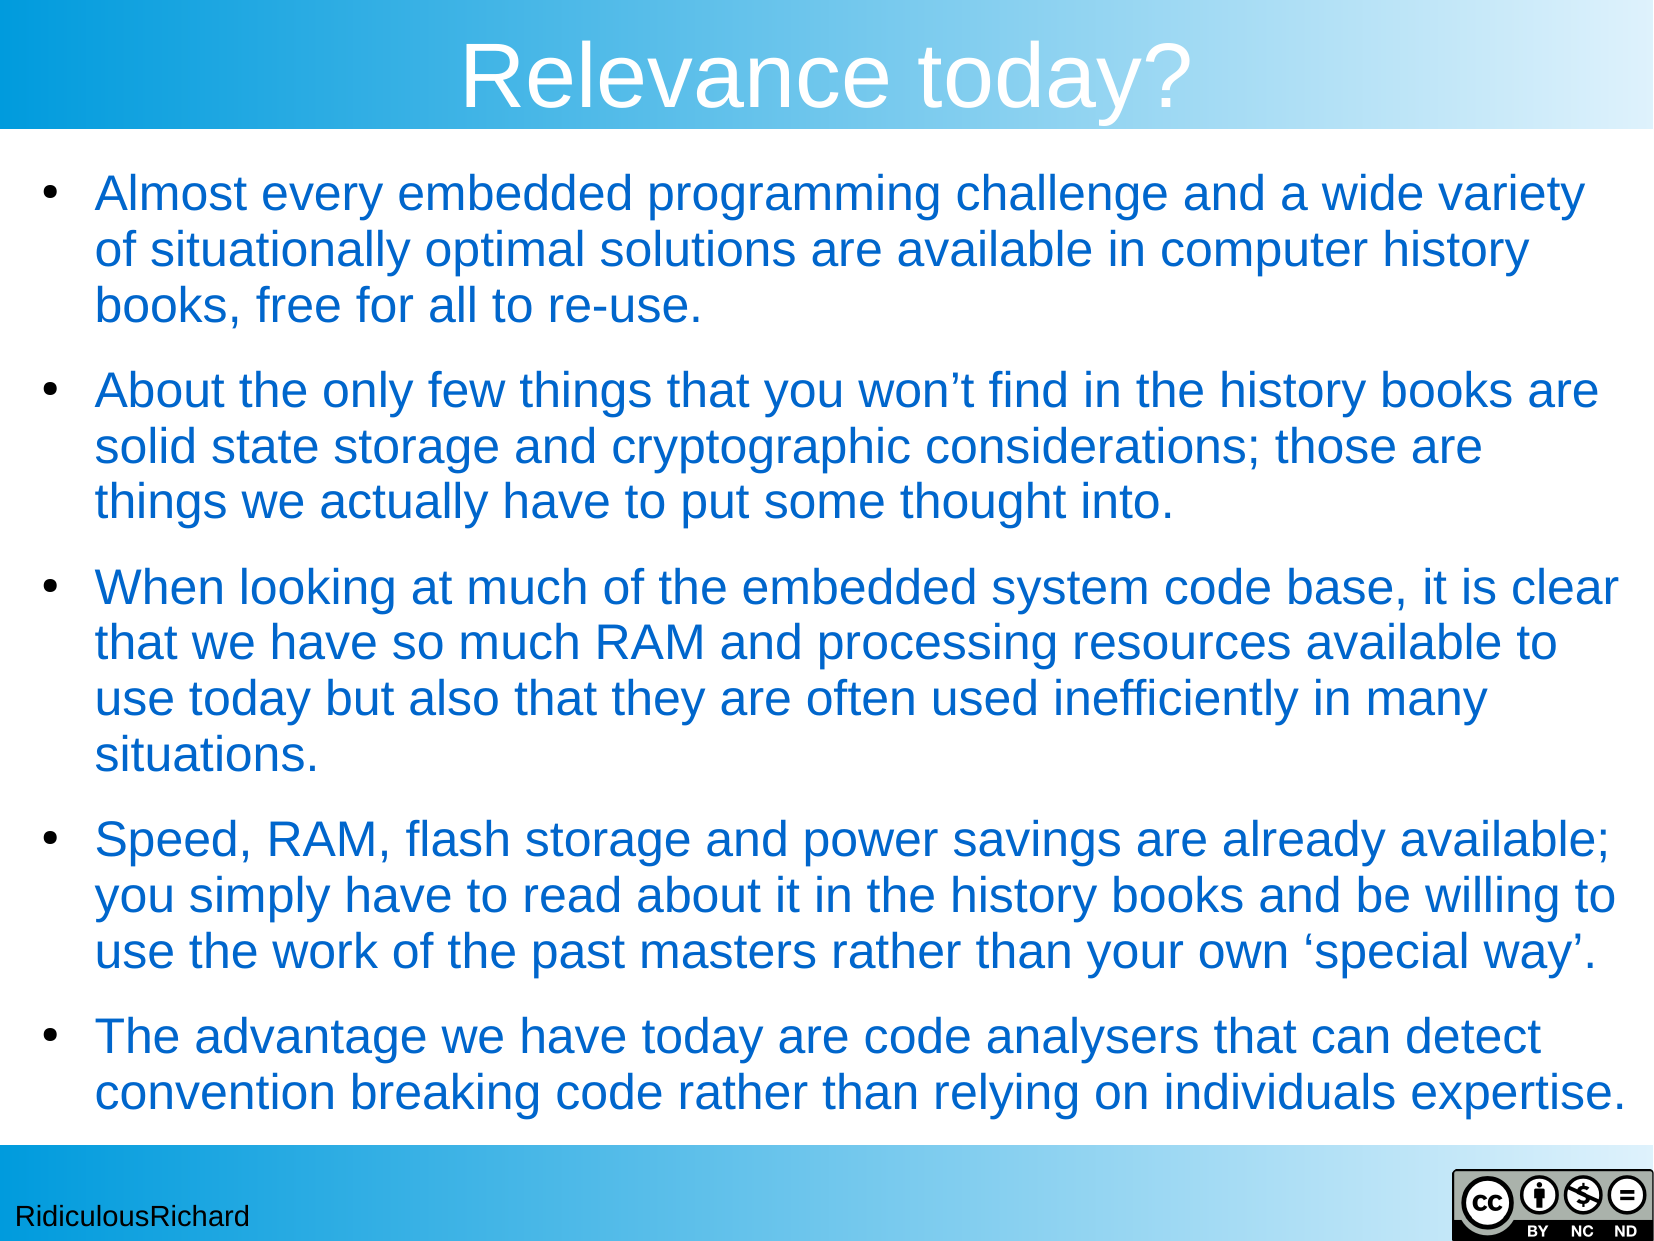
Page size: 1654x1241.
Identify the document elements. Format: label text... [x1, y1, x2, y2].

list Almost every embedded programming challenge and a wide variety of situationally optimal solutions are available in computer history books, free for all to re-use. About the only few things that you won’t find in the history books are solid state storage and cryptographic considerations; those are things we actually have to put some thought into. When looking at much of the embedded system code base, it is clear that we have so much RAM and processing resources available to use today but also that they are often used inefficiently in many situations. Speed, RAM, flash storage and power savings are already available; you simply have to read about it in the history books and be willing to use the work of the past masters rather than your own ‘special way’. The advantage we have today are code analysers that can detect convention breaking code rather than relying on individuals expertise. [23, 165, 1630, 1123]
picture [1452, 1169, 1654, 1241]
title Relevance today? [47, 0, 1607, 165]
